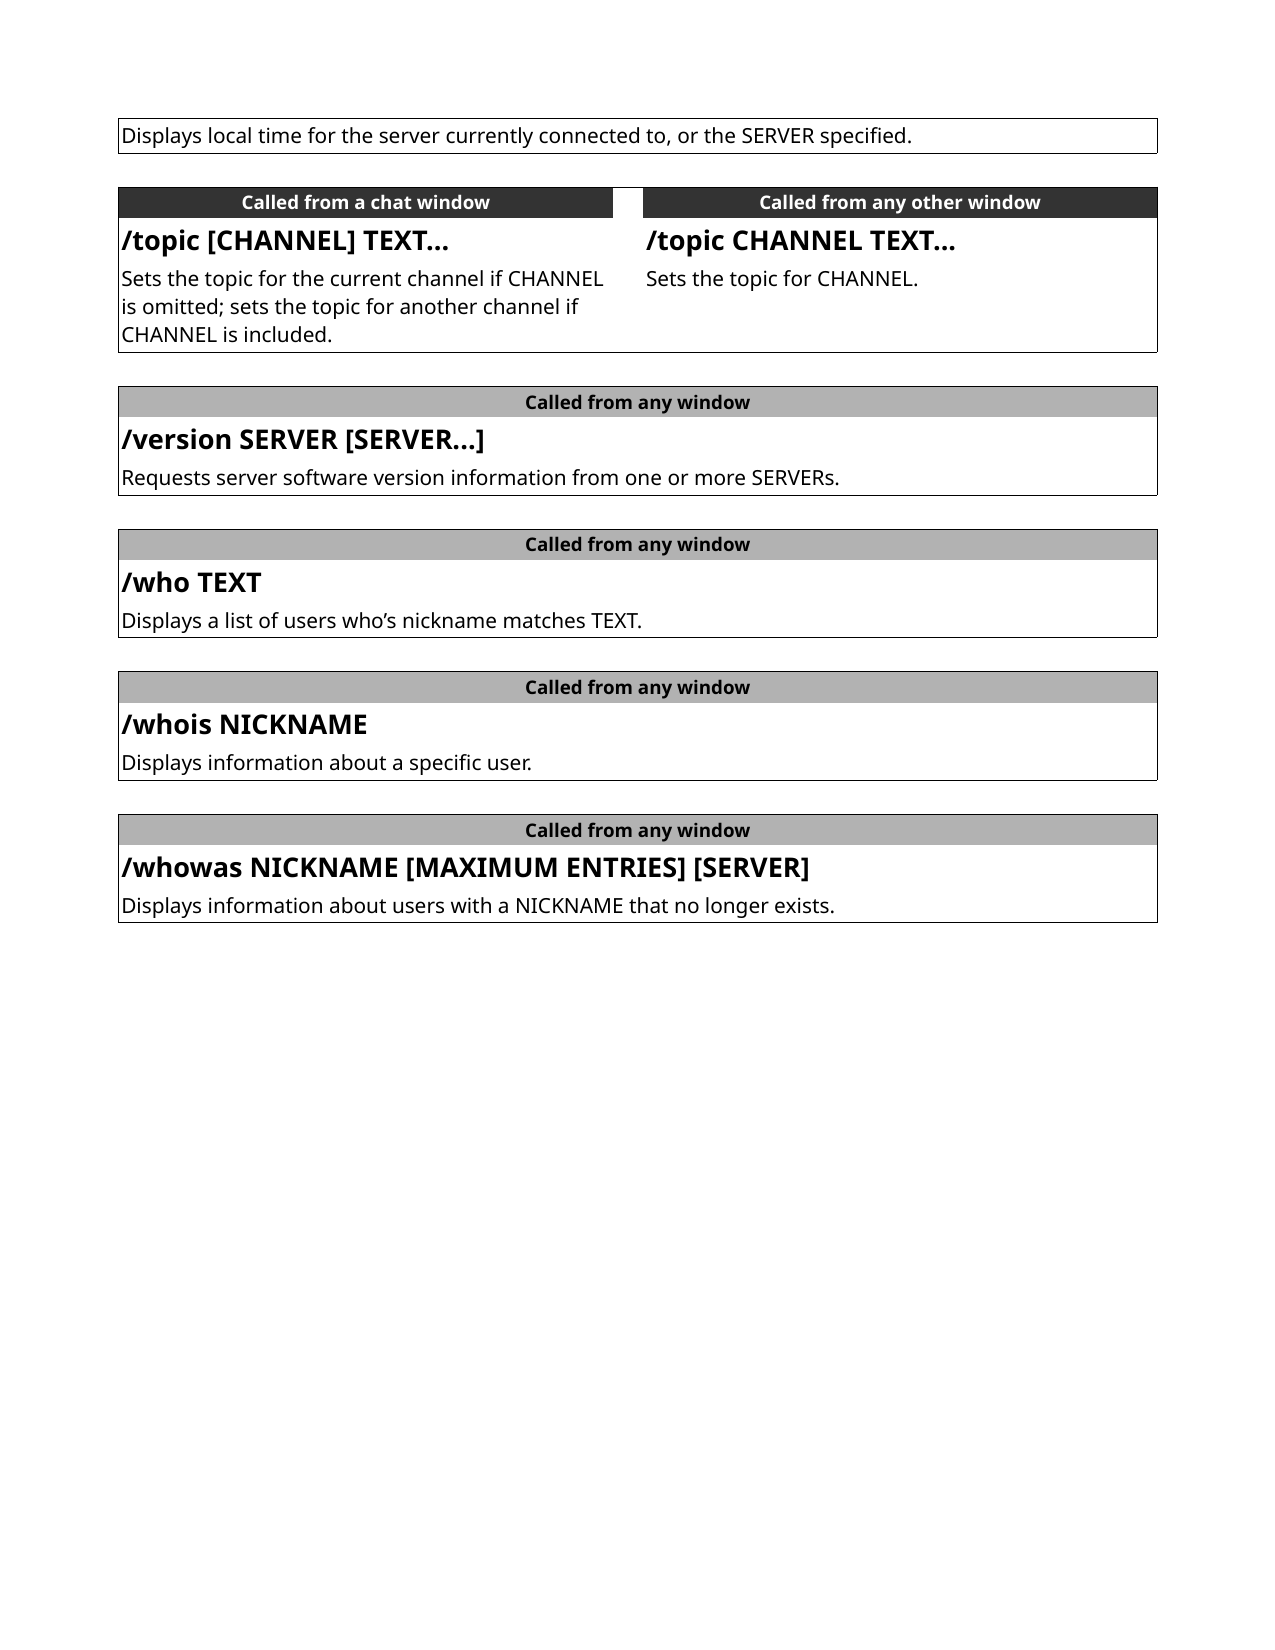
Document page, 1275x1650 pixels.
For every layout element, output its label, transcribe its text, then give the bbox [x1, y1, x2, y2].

table_cell Sets the topic for the current channel if CHANNEL is omitted; sets the topic for another channel if CHANNEL is included. [119, 261, 613, 352]
table_header Called from any window [119, 387, 1157, 417]
table_header Called from any other window [643, 188, 1157, 218]
table_cell Displays a list of users who’s nickname matches TEXT. [119, 603, 1157, 637]
table_header Called from any window [119, 815, 1157, 845]
table_cell /topic [CHANNEL] TEXT... [119, 218, 613, 261]
table_cell /version SERVER [SERVER...] [119, 418, 1157, 460]
table_cell [613, 218, 643, 261]
table_cell /topic CHANNEL TEXT... [643, 218, 1157, 261]
table_header Called from any window [119, 672, 1157, 703]
table_header Called from any window [119, 530, 1157, 560]
table_cell Sets the topic for CHANNEL. [643, 261, 1157, 352]
table_header Called from a chat window [119, 188, 613, 218]
table_cell /whois NICKNAME [119, 703, 1157, 745]
table_cell /who TEXT [119, 560, 1157, 603]
table_cell Requests server software version information from one or more SERVERs. [119, 460, 1157, 494]
table_cell /whowas NICKNAME [MAXIMUM ENTRIES] [SERVER] [119, 845, 1157, 888]
table_header [613, 188, 643, 218]
table_cell Displays information about users with a NICKNAME that no longer exists. [119, 888, 1157, 922]
table_cell Displays local time for the server currently connected to, or the SERVER specified. [119, 119, 1157, 152]
table_cell [613, 261, 643, 352]
table_cell Displays information about a specific user. [119, 745, 1157, 780]
